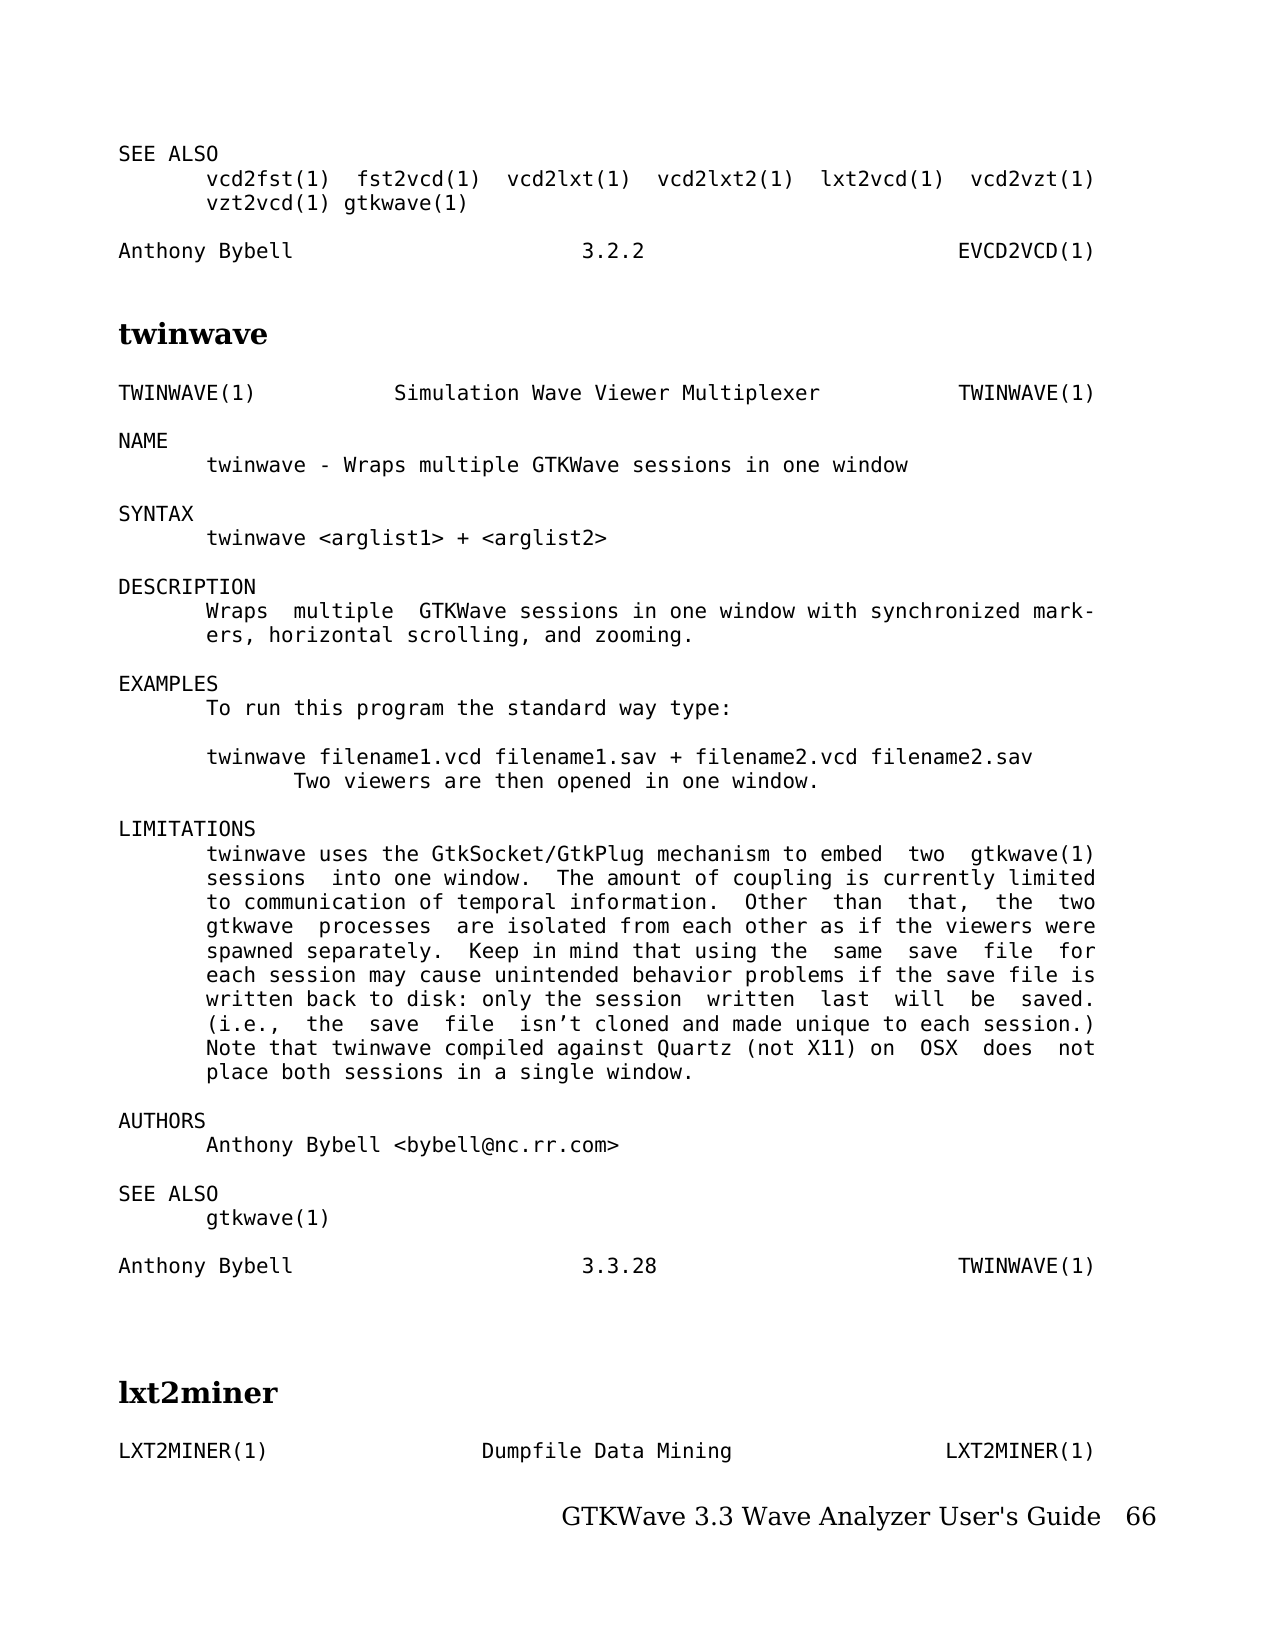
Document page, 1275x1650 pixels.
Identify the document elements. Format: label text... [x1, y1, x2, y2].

text Anthony Bybell 3.3.28 TWINWAVE(1) [118, 1254, 1157, 1279]
text NAME [118, 429, 1157, 453]
text gtkwave(1) [118, 1206, 1157, 1230]
text Anthony Bybell 3.2.2 EVCD2VCD(1) [118, 239, 1157, 264]
text Wraps multiple GTKWave sessions in one window with synchronized mark- [118, 599, 1157, 623]
text each session may cause unintended behavior problems if the save file is [118, 963, 1157, 987]
text (i.e., the save file isn’t cloned and made unique to each session.) [118, 1012, 1157, 1036]
text To run this program the standard way type: [118, 696, 1157, 720]
text twinwave filename1.vcd filename1.sav + filename2.vcd filename2.sav [118, 745, 1157, 769]
text SEE ALSO [118, 142, 1157, 167]
text DESCRIPTION [118, 575, 1157, 599]
text place both sessions in a single window. [118, 1060, 1157, 1084]
text twinwave - Wraps multiple GTKWave sessions in one window [118, 453, 1157, 478]
text lxt2miner [118, 1376, 1157, 1410]
text EXAMPLES [118, 672, 1157, 696]
text Two viewers are then opened in one window. [118, 769, 1157, 793]
text spawned separately. Keep in mind that using the same save file for [118, 939, 1157, 963]
text Note that twinwave compiled against Quartz (not X11) on OSX does not [118, 1036, 1157, 1060]
text SYNTAX [118, 502, 1157, 526]
text LXT2MINER(1) Dumpfile Data Mining LXT2MINER(1) [118, 1439, 1157, 1463]
text sessions into one window. The amount of coupling is currently limited [118, 866, 1157, 890]
text ers, horizontal scrolling, and zooming. [118, 623, 1157, 648]
text written back to disk: only the session written last will be saved. [118, 987, 1157, 1012]
text twinwave <arglist1> + <arglist2> [118, 526, 1157, 551]
text twinwave uses the GtkSocket/GtkPlug mechanism to embed two gtkwave(1) [118, 842, 1157, 866]
text SEE ALSO [118, 1182, 1157, 1206]
text to communication of temporal information. Other than that, the two [118, 890, 1157, 914]
text LIMITATIONS [118, 817, 1157, 842]
text vzt2vcd(1) gtkwave(1) [118, 191, 1157, 215]
text AUTHORS [118, 1109, 1157, 1133]
text twinwave [118, 317, 1157, 351]
text gtkwave processes are isolated from each other as if the viewers were [118, 914, 1157, 939]
text Anthony Bybell <bybell@nc.rr.com> [118, 1133, 1157, 1157]
text vcd2fst(1) fst2vcd(1) vcd2lxt(1) vcd2lxt2(1) lxt2vcd(1) vcd2vzt(1) [118, 167, 1157, 191]
text TWINWAVE(1) Simulation Wave Viewer Multiplexer TWINWAVE(1) [118, 381, 1157, 405]
